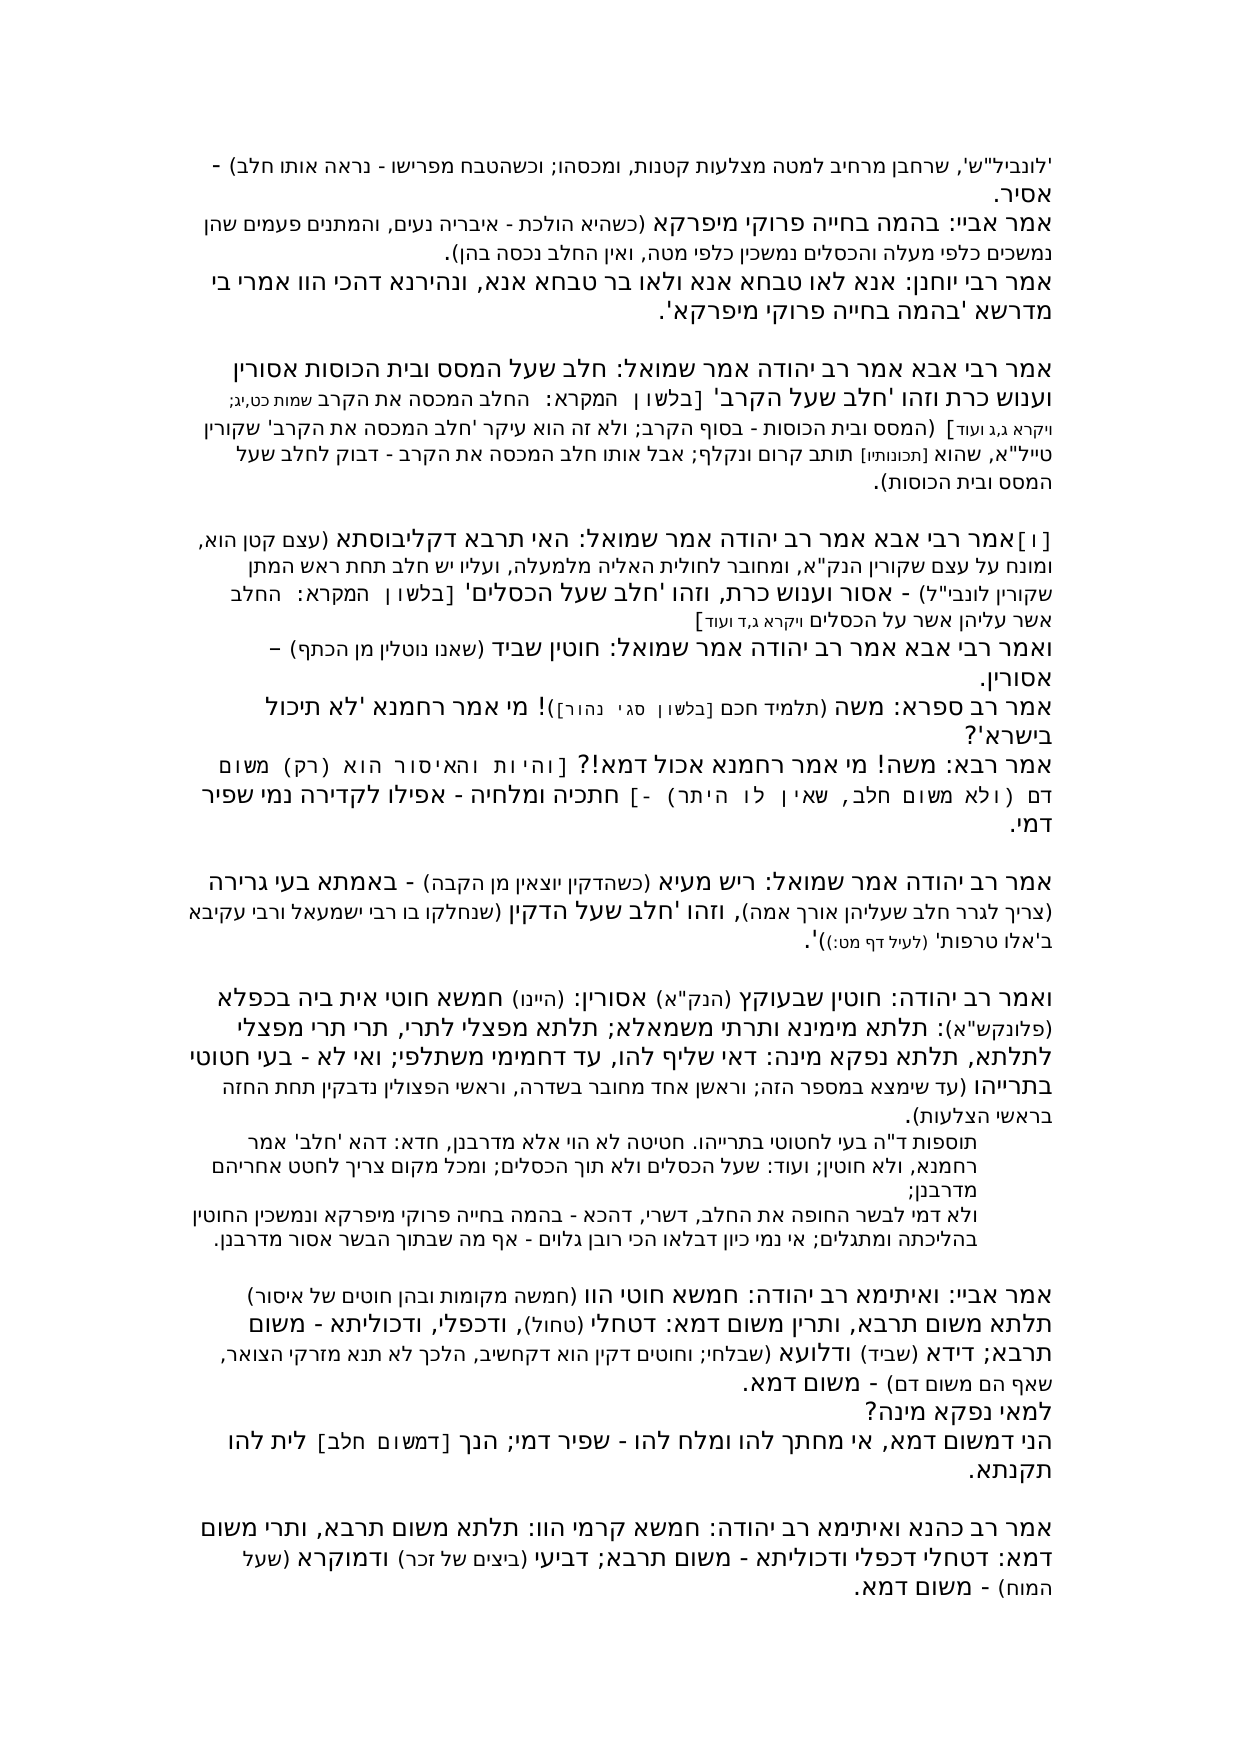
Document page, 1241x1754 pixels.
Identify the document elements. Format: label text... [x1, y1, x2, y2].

text ואמר רבי אבא אמר רב יהודה אמר שמואל: חוטין שביד (שאנו נוטלין מן הכתף) – אסורין. [187, 633, 1053, 692]
text למאי נפקא מינה? [187, 1397, 1053, 1426]
text אמר אביי: ואיתימא רב יהודה: חמשא חוטי הוו (חמשה מקומות ובהן חוטים של איסור) תלתא משום תרבא, ותרין משום דמא: דטחלי (טחול), ודכפלי, ודכוליתא - משום תרבא; דידא (שביד) ודלועא (שבלחי; וחוטים דקין הוא דקחשיב, הלכך לא תנא מזרקי הצואר, שאף הם משום דם) - משום דמא. [187, 1280, 1053, 1397]
text אמר רב כהנא ואיתימא רב יהודה: חמשא קרמי הוו: תלתא משום תרבא, ותרי משום דמא: דטחלי דכפלי ודכוליתא - משום תרבא; דביעי (ביצים של זכר) ודמוקרא (שעל המוח) - משום דמא. [187, 1513, 1053, 1601]
text 'לונביל"ש', שרחבן מרחיב למטה מצלעות קטנות, ומכסהו; וכשהטבח מפרישו - נראה אותו חלב) - אסיר. [187, 150, 1053, 208]
text אמר רבי יוחנן: אנא לאו טבחא אנא ולאו בר טבחא אנא, ונהירנא דהכי הוו אמרי בי מדרשא 'בהמה בחייה פרוקי מיפרקא'. [187, 267, 1053, 325]
text [ו]אמר רבי אבא אמר רב יהודה אמר שמואל: האי תרבא דקליבוסתא (עצם קטן הוא, ומונח על עצם שקורין הנק"א, ומחובר לחולית האליה מלמעלה, ועליו יש חלב תחת ראש המתן שקורין לונבי"ל) - אסור וענוש כרת, וזהו 'חלב שעל הכסלים' [בלשון המקרא: החלב אשר עליהן אשר על הכסלים ויקרא ג,ד ועוד] [187, 524, 1053, 633]
text אמר אביי: בהמה בחייה פרוקי מיפרקא (כשהיא הולכת - איבריה נעים, והמתנים פעמים שהן נמשכים כלפי מעלה והכסלים נמשכין כלפי מטה, ואין החלב נכסה בהן). [187, 208, 1053, 267]
text ולא דמי לבשר החופה את החלב, דשרי, דהכא - בהמה בחייה פרוקי מיפרקא ונמשכין החוטין בהליכתה ומתגלים; אי נמי כיון דבלאו הכי רובן גלוים - אף מה שבתוך הבשר אסור מדרבנן. [187, 1203, 978, 1251]
text תוספות ד"ה בעי לחטוטי בתרייהו. חטיטה לא הוי אלא מדרבנן, חדא: דהא 'חלב' אמר רחמנא, ולא חוטין; ועוד: שעל הכסלים ולא תוך הכסלים; ומכל מקום צריך לחטט אחריהם מדרבנן; [187, 1130, 978, 1203]
text אמר רבא: משה! מי אמר רחמנא אכול דמא!? [והיות והאיסור הוא (רק) משום דם (ולא משום חלב, שאין לו היתר) -] חתכיה ומלחיה - אפילו לקדירה נמי שפיר דמי. [187, 750, 1053, 838]
text ואמר רב יהודה: חוטין שבעוקץ (הנק"א) אסורין: (היינו) חמשא חוטי אית ביה בכפלא (פלונקש"א): תלתא מימינא ותרתי משמאלא; תלתא מפצלי לתרי, תרי תרי מפצלי לתלתא, תלתא נפקא מינה: דאי שליף להו, עד דחמימי משתלפי; ואי לא - בעי חטוטי בתרייהו (עד שימצא במספר הזה; וראשן אחד מחובר בשדרה, וראשי הפצולין נדבקין תחת החזה בראשי הצלעות). [187, 983, 1053, 1130]
text אמר רב יהודה אמר שמואל: ריש מעיא (כשהדקין יוצאין מן הקבה) - באמתא בעי גרירה (צריך לגרר חלב שעליהן אורך אמה), וזהו 'חלב שעל הדקין (שנחלקו בו רבי ישמעאל ורבי עקיבא ב'אלו טרפות' (לעיל דף מט:))'. [187, 867, 1053, 955]
text הני דמשום דמא, אי מחתך להו ומלח להו - שפיר דמי; הנך [דמשום חלב] לית להו תקנתא. [187, 1426, 1053, 1485]
text אמר רב ספרא: משה (תלמיד חכם [בלשון סגי נהור])! מי אמר רחמנא 'לא תיכול בישרא'? [187, 692, 1053, 750]
text אמר רבי אבא אמר רב יהודה אמר שמואל: חלב שעל המסס ובית הכוסות אסורין וענוש כרת וזהו 'חלב שעל הקרב' [בלשון המקרא: החלב המכסה את הקרב שמות כט,יג; ויקרא ג,ג ועוד] (המסס ובית הכוסות - בסוף הקרב; ולא זה הוא עיקר 'חלב המכסה את הקרב' שקורין טייל"א, שהוא [תכונותיו] תותב קרום ונקלף; אבל אותו חלב המכסה את הקרב - דבוק לחלב שעל המסס ובית הכוסות). [187, 354, 1053, 496]
